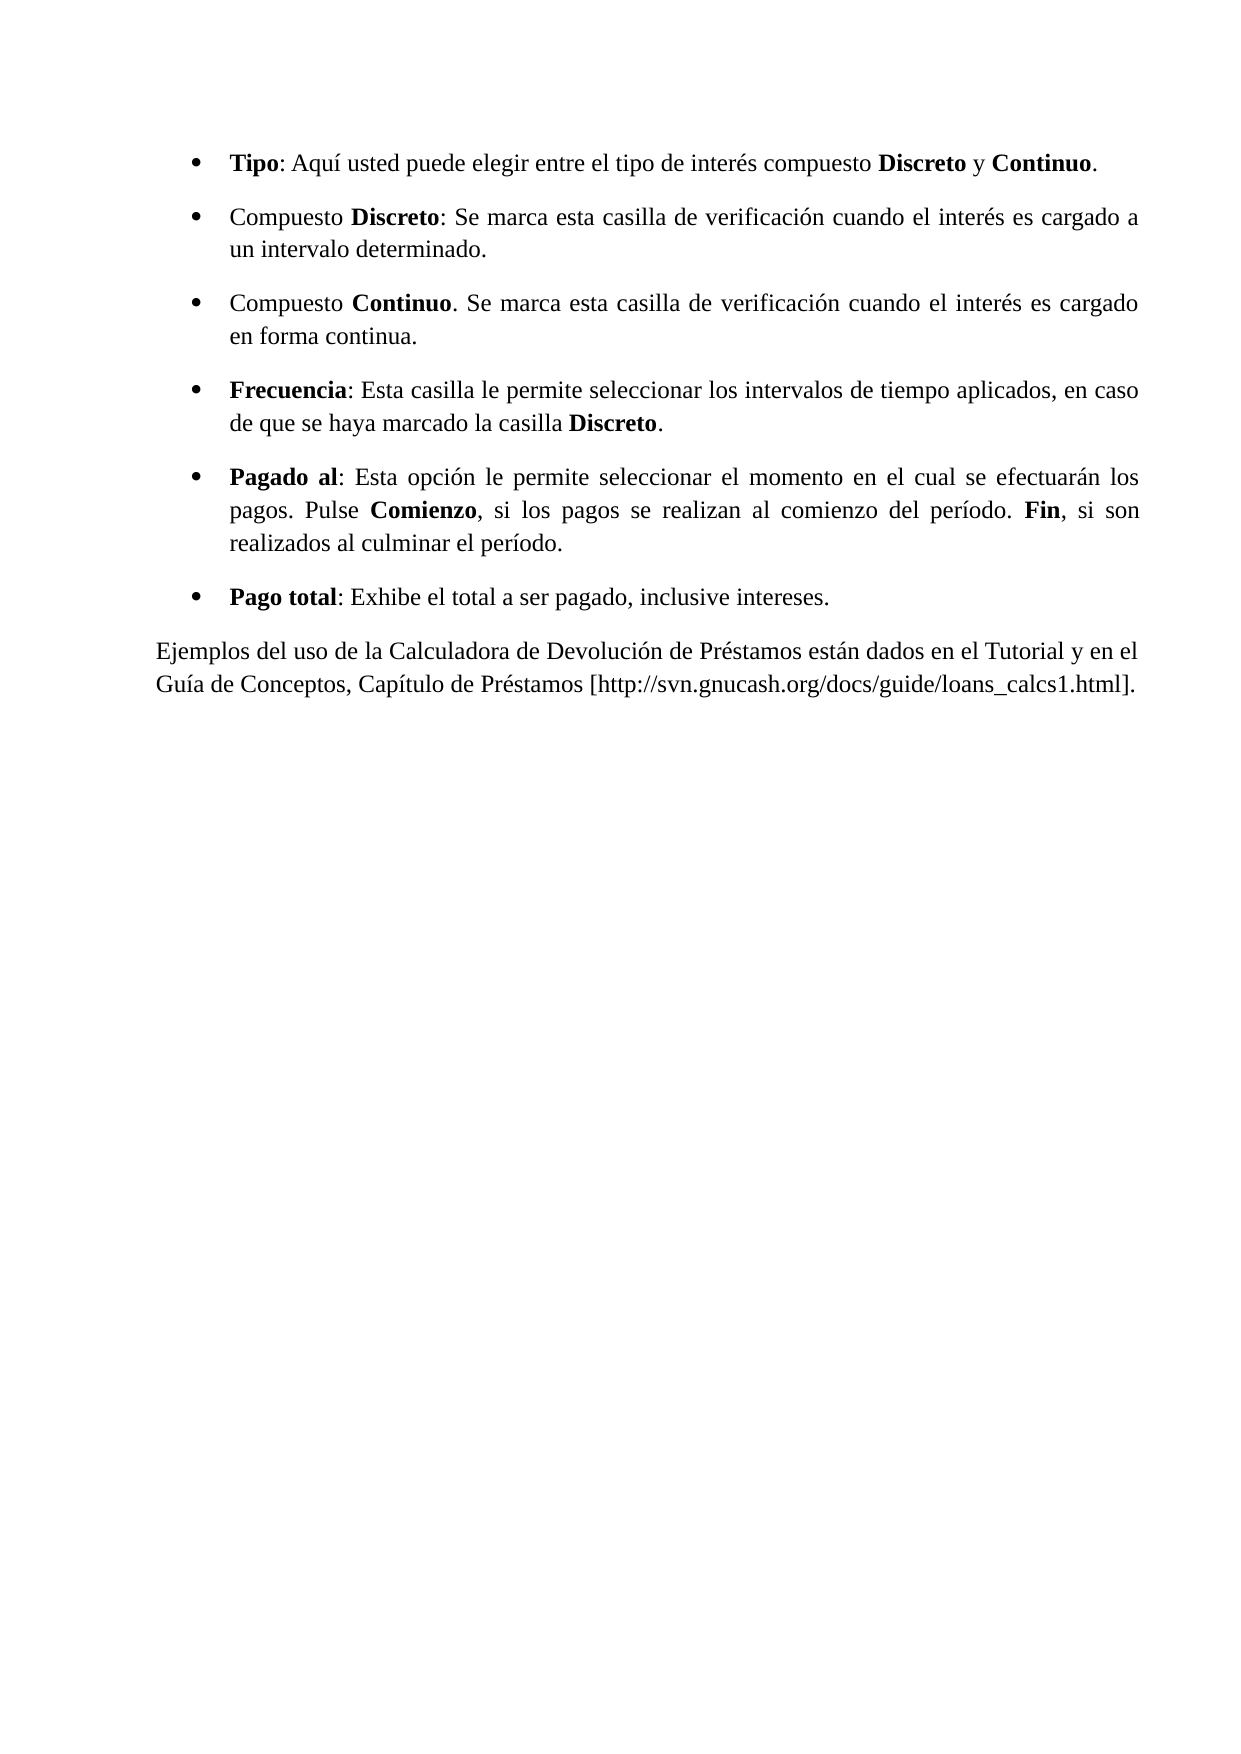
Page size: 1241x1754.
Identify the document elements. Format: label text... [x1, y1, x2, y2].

list Tipo: Aquí usted puede elegir entre el tipo de interés compuesto Discreto y Continuo. [192, 148, 1140, 176]
text Ejemplos del uso de la Calculadora de Devolución de Préstamos están dados en el Tutorial y en el Guía de Conceptos, Capítulo de Préstamos [http://svn.gnucash.org/docs/guide/loans_calcs1.html]. [156, 636, 1140, 698]
list Pago total: Exhibe el total a ser pagado, inclusive intereses. [192, 582, 1140, 611]
list Pagado al: Esta opción le permite seleccionar el momento en el cual se efectuarán los pagos. Pulse Comienzo, si los pagos se realizan al comienzo del período. Fin, si son realizados al culminar el período. [192, 462, 1140, 557]
list Frecuencia: Esta casilla le permite seleccionar los intervalos de tiempo aplicados, en caso de que se haya marcado la casilla Discreto. [192, 375, 1140, 437]
list Compuesto Continuo. Se marca esta casilla de verificación cuando el interés es cargado en forma continua. [192, 288, 1140, 350]
list Compuesto Discreto: Se marca esta casilla de verificación cuando el interés es cargado a un intervalo determinado. [192, 202, 1140, 263]
